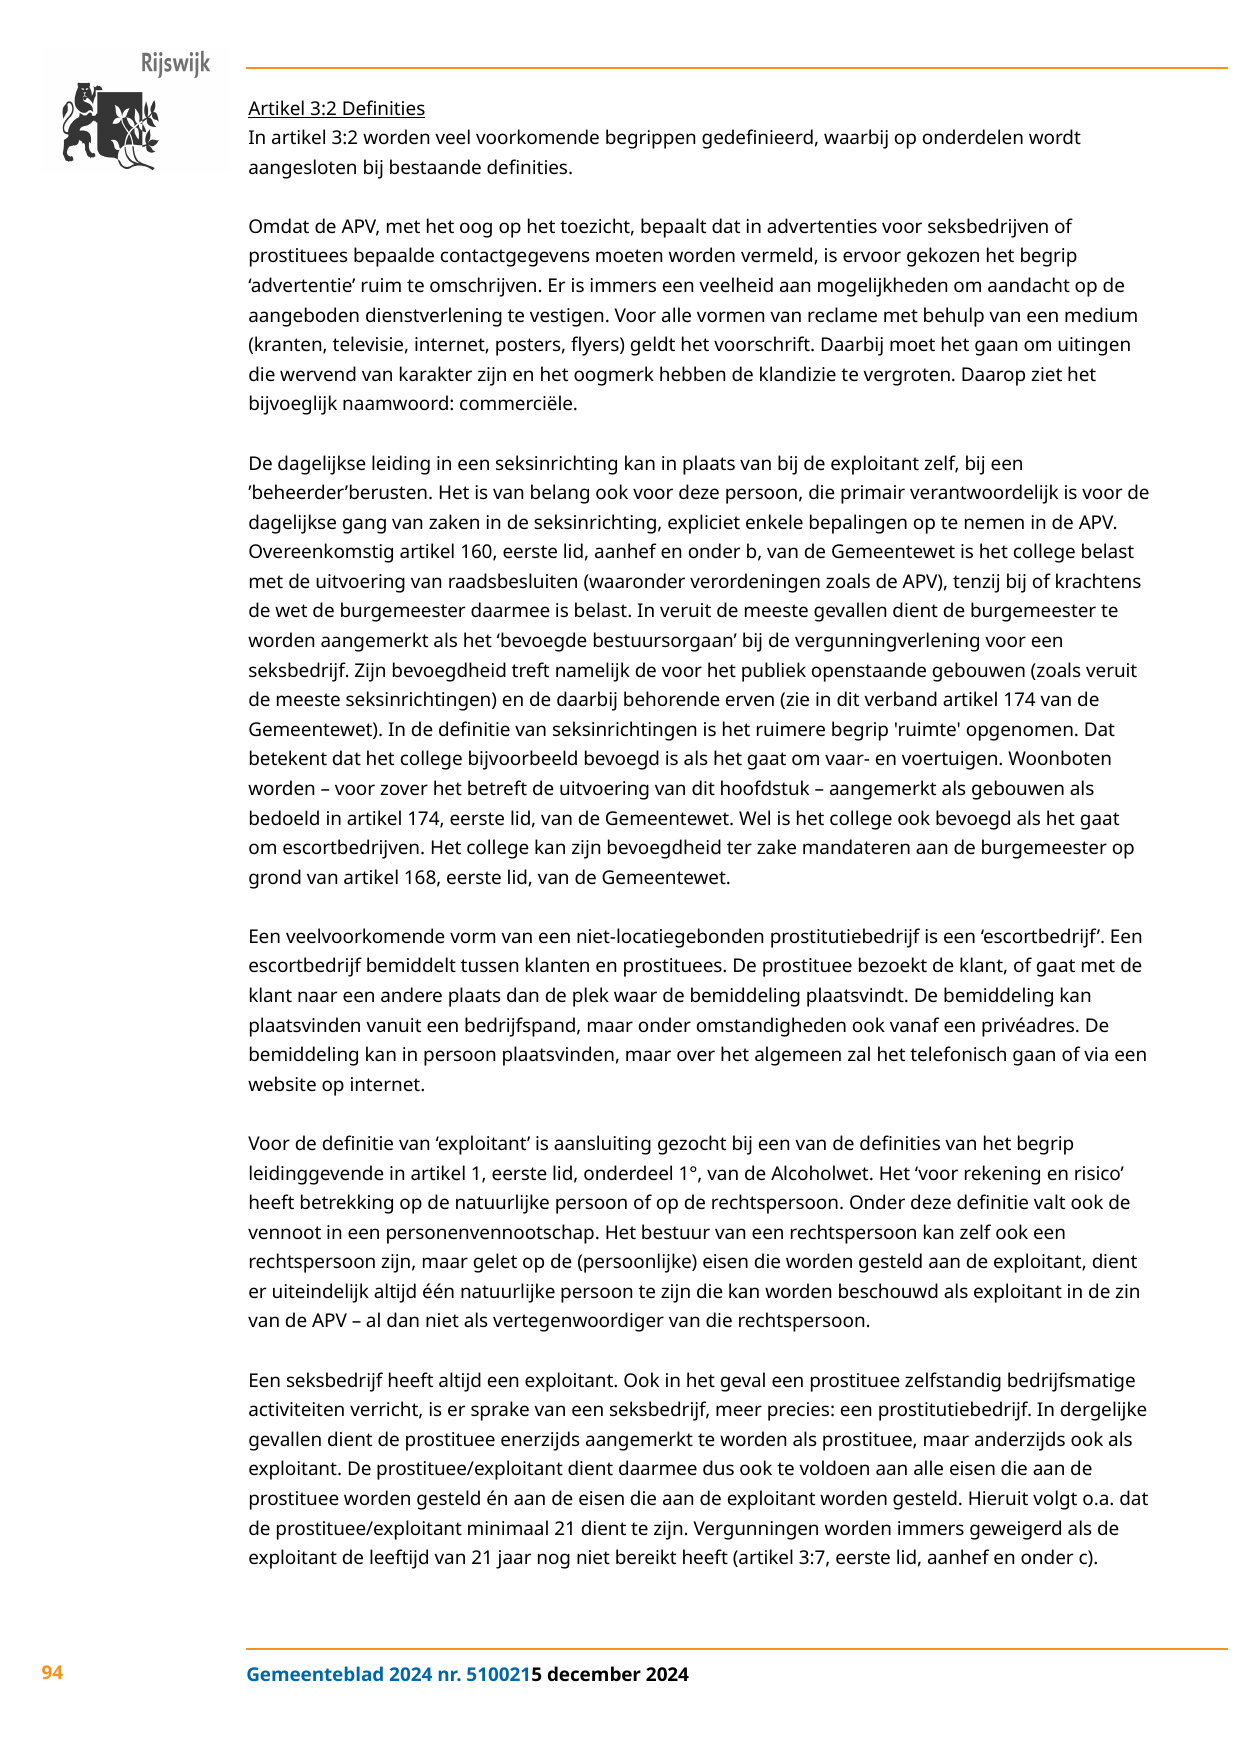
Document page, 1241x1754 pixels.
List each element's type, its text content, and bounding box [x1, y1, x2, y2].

text De dagelijkse leiding in een seksinrichting kan in plaats van bij de exploitant zelf, bij een ’beheerder’berusten. Het is van belang ook voor deze persoon, die primair verantwoordelijk is voor de dagelijkse gang van zaken in de seksinrichting, expliciet enkele bepalingen op te nemen in de APV. [248, 450, 1152, 535]
text Omdat de APV, met het oog op het toezicht, bepaalt dat in advertenties voor seksbedrijven of prostituees bepaalde contactgegevens moeten worden vermeld, is ervoor gekozen het begrip ‘advertentie’ ruim te omschrijven. Er is immers een veelheid aan mogelijkheden om aandacht op de aangeboden dienstverlening te vestigen. Voor alle vormen van reclame met behulp van een medium (kranten, televisie, internet, posters, flyers) geldt het voorschrift. Daarbij moet het gaan om uitingen die wervend van karakter zijn en het oogmerk hebben de klandizie te vergroten. Daarop ziet het bijvoeglijk naamwoord: commerciële. [248, 213, 1152, 416]
text Een veelvoorkomende vorm van een niet-locatiegebonden prostitutiebedrijf is een ‘escortbedrijf’. Een escortbedrijf bemiddelt tussen klanten en prostituees. De prostituee bezoekt de klant, of gaat met de klant naar een andere plaats dan de plek waar de bemiddeling plaatsvindt. De bemiddeling kan plaatsvinden vanuit een bedrijfspand, maar onder omstandigheden ook vanaf een privéadres. De bemiddeling kan in persoon plaatsvinden, maar over het algemeen zal het telefonisch gaan of via een website op internet. [248, 923, 1152, 1097]
text Een seksbedrijf heeft altijd een exploitant. Ook in het geval een prostituee zelfstandig bedrijfsmatige activiteiten verricht, is er sprake van een seksbedrijf, meer precies: een prostitutiebedrijf. In dergelijke gevallen dient de prostituee enerzijds aangemerkt te worden als prostituee, maar anderzijds ook als exploitant. De prostituee/exploitant dient daarmee dus ook te voldoen aan alle eisen die aan de prostituee worden gesteld én aan de eisen die aan de exploitant worden gesteld. Hieruit volgt o.a. dat de prostituee/exploitant minimaal 21 dient te zijn. Vergunningen worden immers geweigerd als de exploitant de leeftijd van 21 jaar nog niet bereikt heeft (artikel 3:7, eerste lid, aanhef en onder c). [248, 1367, 1152, 1570]
picture [41, 47, 231, 172]
text Artikel 3:2 Definities [248, 95, 1152, 121]
text In artikel 3:2 worden veel voorkomende begrippen gedefinieerd, waarbij op onderdelen wordt aangesloten bij bestaande definities. [248, 124, 1152, 180]
text Voor de definitie van ‘exploitant’ is aansluiting gezocht bij een van de definities van het begrip leidinggevende in artikel 1, eerste lid, onderdeel 1°, van de Alcoholwet. Het ‘voor rekening en risico’ heeft betrekking op de natuurlijke persoon of op de rechtspersoon. Onder deze definitie valt ook de vennoot in een personenvennootschap. Het bestuur van een rechtspersoon kan zelf ook een rechtspersoon zijn, maar gelet op de (persoonlijke) eisen die worden gesteld aan de exploitant, dient er uiteindelijk altijd één natuurlijke persoon te zijn die kan worden beschouwd als exploitant in de zin van de APV – al dan niet als vertegenwoordiger van die rechtspersoon. [248, 1130, 1152, 1333]
text Overeenkomstig artikel 160, eerste lid, aanhef en onder b, van de Gemeentewet is het college belast met de uitvoering van raadsbesluiten (waaronder verordeningen zoals de APV), tenzij bij of krachtens de wet de burgemeester daarmee is belast. In veruit de meeste gevallen dient de burgemeester te worden aangemerkt als het ‘bevoegde bestuursorgaan’ bij de vergunningverlening voor een seksbedrijf. Zijn bevoegdheid treft namelijk de voor het publiek openstaande gebouwen (zoals veruit de meeste seksinrichtingen) en de daarbij behorende erven (zie in dit verband artikel 174 van de Gemeentewet). In de definitie van seksinrichtingen is het ruimere begrip 'ruimte' opgenomen. Dat betekent dat het college bijvoorbeeld bevoegd is als het gaat om vaar- en voertuigen. Woonboten worden – voor zover het betreft de uitvoering van dit hoofdstuk – aangemerkt als gebouwen als bedoeld in artikel 174, eerste lid, van de Gemeentewet. Wel is het college ook bevoegd als het gaat om escortbedrijven. Het college kan zijn bevoegdheid ter zake mandateren aan de burgemeester op grond van artikel 168, eerste lid, van de Gemeentewet. [248, 538, 1152, 890]
